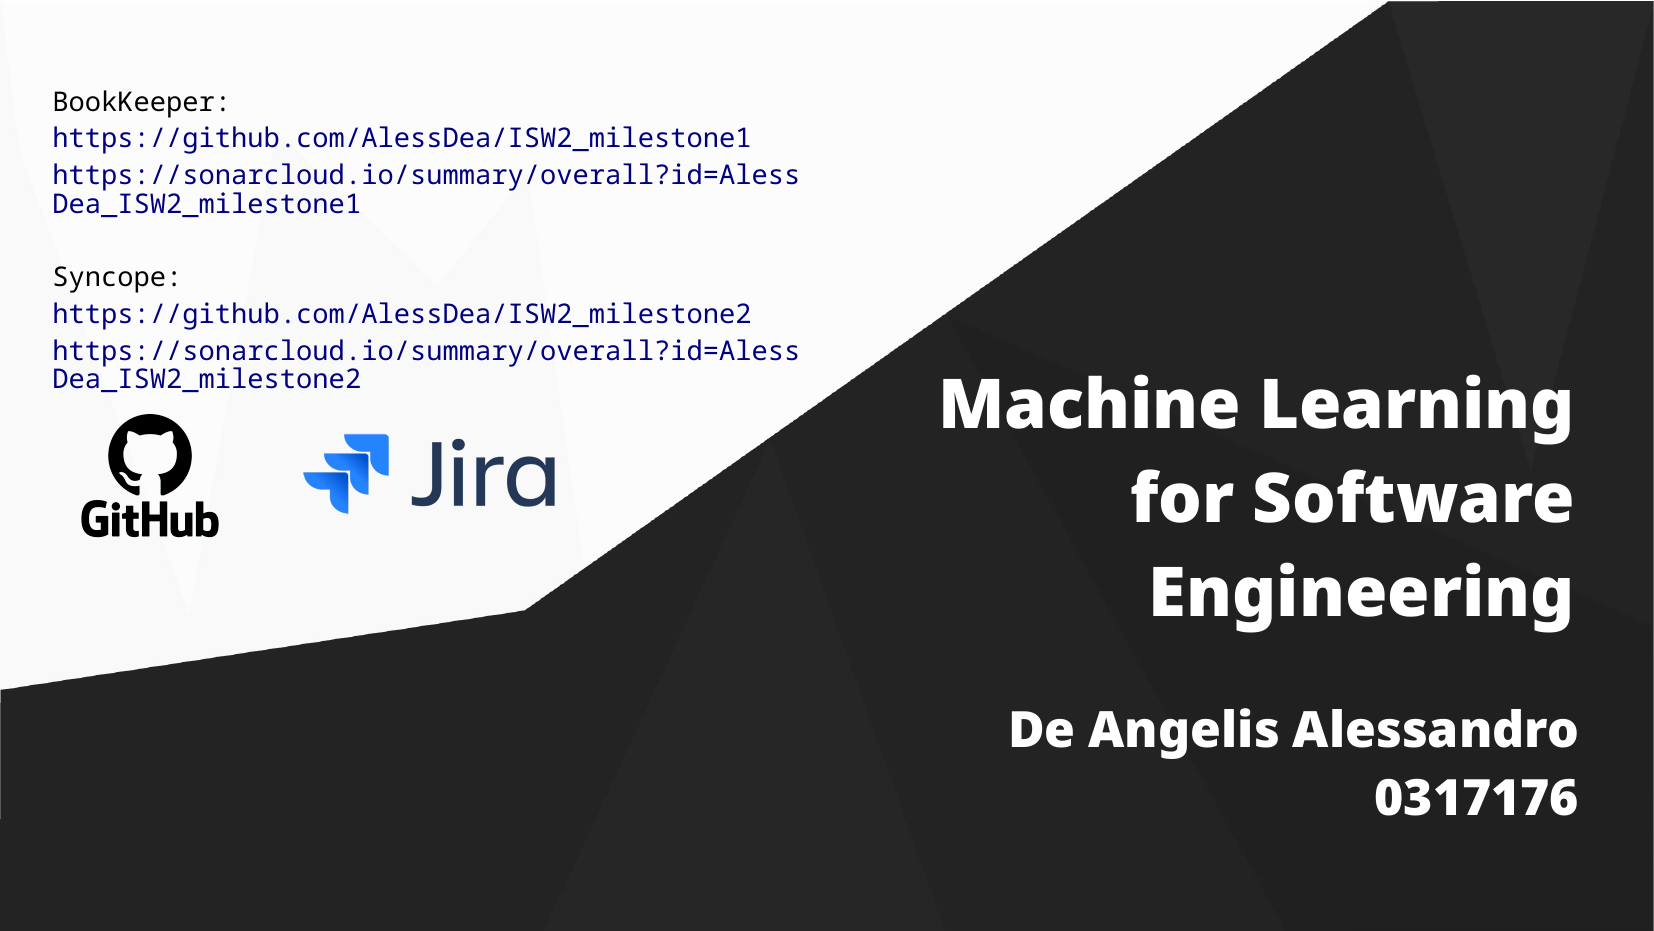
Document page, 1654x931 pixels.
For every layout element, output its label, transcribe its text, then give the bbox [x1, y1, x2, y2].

subtitle De Angelis Alessandro 0317176 [815, 660, 1580, 865]
text_box BookKeeper: https://github.com/AlessDea/ISW2_milestone1 https://sonarcloud.io/summary/overall?id=AlessDea_ISW2_milestone1 Syncope: https://github.com/AlessDea/ISW2_milestone2 https://sonarcloud.io/summary/overall?id=AlessDea_ISW2_milestone2 [37, 75, 826, 394]
title Machine Learning for Software Engineering [827, 355, 1576, 637]
picture [0, 1, 1654, 931]
